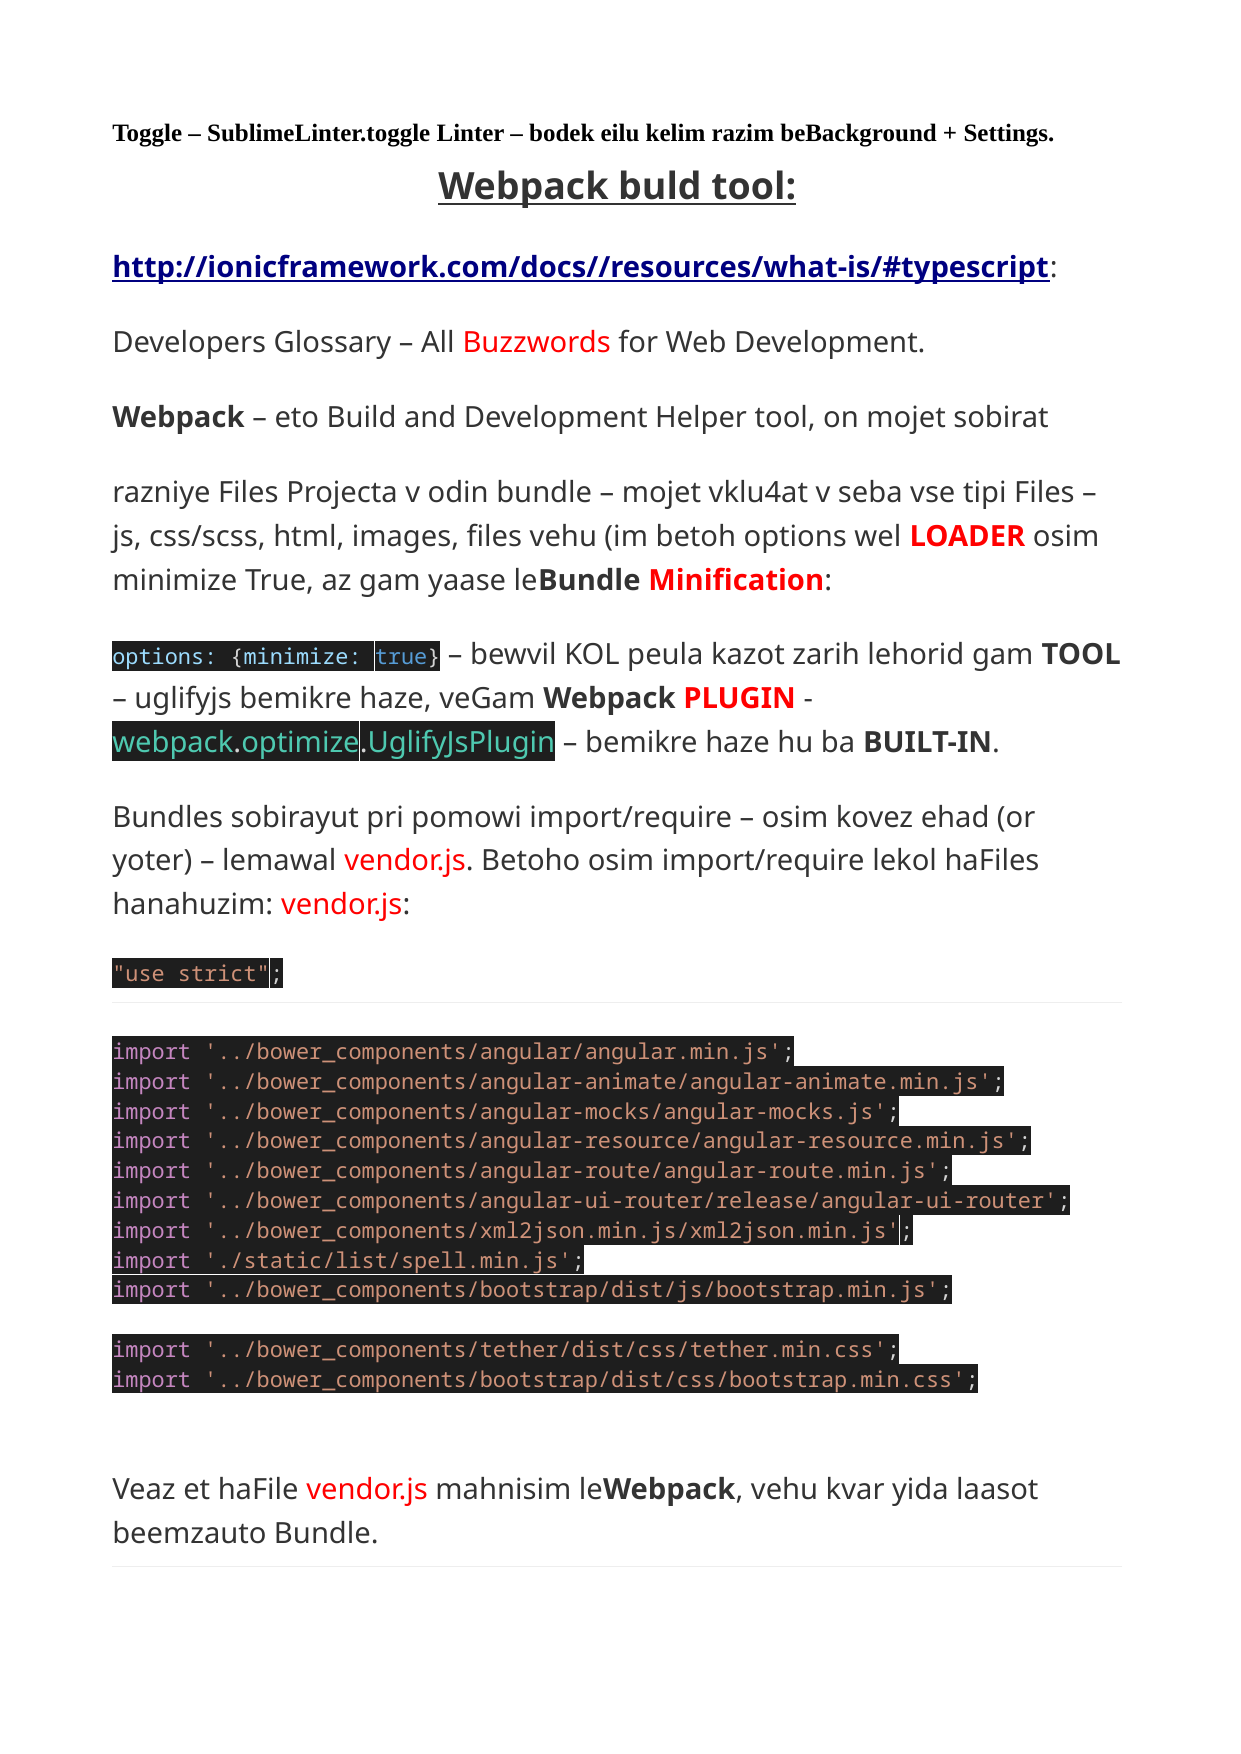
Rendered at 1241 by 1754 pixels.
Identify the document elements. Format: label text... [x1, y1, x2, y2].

text "use strict"; [112, 958, 1122, 1002]
text Developers Glossary – All Buzzwords for Web Development. [112, 322, 1122, 361]
text Webpack – eto Build and Development Helper tool, on mojet sobirat [112, 397, 1122, 436]
text import '../bower_components/angular-mocks/angular-mocks.js'; [112, 1096, 1122, 1126]
text http://ionicframework.com/docs//resources/what-is/#typescript: [112, 247, 1122, 286]
text Toggle – SublimeLinter.toggle Linter – bodek eilu kelim razim beBackground + Settings. [112, 118, 1122, 147]
text razniye Files Projecta v odin bundle – mojet vklu4at v seba vse tipi Files – js, css/scss, html, images, files vehu (im betoh options wel LOADER osim minimize True, az gam yaase leBundle Minification: [112, 471, 1122, 598]
text import '../bower_components/angular-ui-router/release/angular-ui-router'; [112, 1185, 1122, 1215]
text import '../bower_components/angular-animate/angular-animate.min.js'; [112, 1066, 1122, 1096]
text options: {minimize: true} – bewvil KOL peula kazot zarih lehorid gam TOOL – uglifyjs bemikre haze, veGam Webpack PLUGIN - webpack.optimize.UglifyJsPlugin – bemikre haze hu ba BUILT-IN. [112, 634, 1122, 761]
text import '../bower_components/bootstrap/dist/js/bootstrap.min.js'; [112, 1274, 1122, 1304]
subtitle Webpack buld tool: [112, 159, 1122, 210]
text import '../bower_components/angular/angular.min.js'; [112, 1036, 1122, 1066]
text Veaz et haFile vendor.js mahnisim leWebpack, vehu kvar yida laasot beemzauto Bundle. [112, 1468, 1122, 1566]
text import '../bower_components/bootstrap/dist/css/bootstrap.min.css'; [112, 1364, 1122, 1393]
text import '../bower_components/angular-resource/angular-resource.min.js'; [112, 1126, 1122, 1155]
text import '../bower_components/xml2json.min.js/xml2json.min.js'; [112, 1215, 1122, 1245]
text import '../bower_components/tether/dist/css/tether.min.css'; [112, 1334, 1122, 1364]
text Bundles sobirayut pri pomowi import/require – osim kovez ehad (or yoter) – lemawal vendor.js. Betoho osim import/require lekol haFiles hanahuzim: vendor.js: [112, 796, 1122, 923]
text import '../bower_components/angular-route/angular-route.min.js'; [112, 1155, 1122, 1185]
text import './static/list/spell.min.js'; [112, 1245, 1122, 1274]
